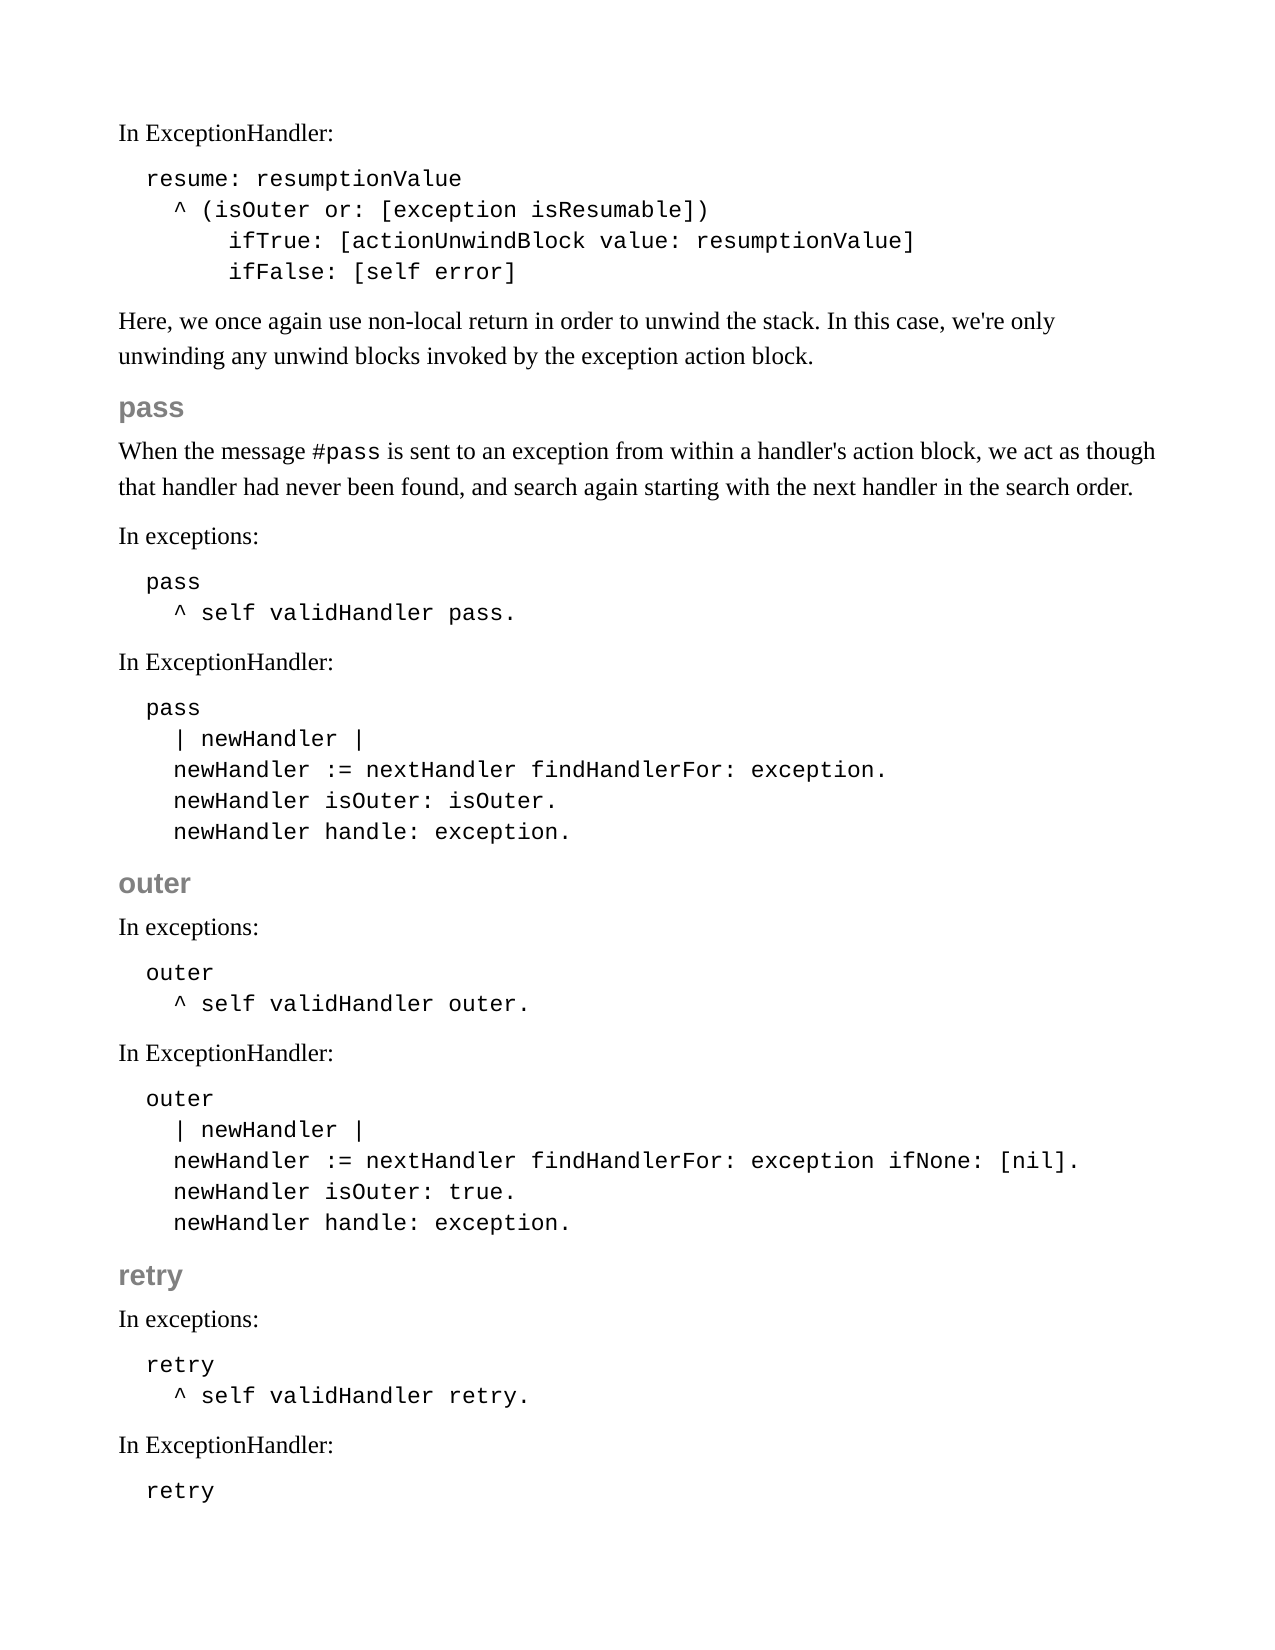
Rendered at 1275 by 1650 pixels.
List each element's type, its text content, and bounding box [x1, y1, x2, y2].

subtitle retry [118, 1258, 1157, 1291]
text newHandler handle: exception. [118, 820, 1157, 846]
text ^ self validHandler pass. [118, 601, 1157, 627]
text In ExceptionHandler: [118, 647, 1157, 676]
text | newHandler | [118, 1119, 1157, 1144]
text Here, we once again use non-local return in order to unwind the stack. In this case, we're only unwinding any unwind blocks invoked by the exception action block. [118, 306, 1157, 369]
subtitle pass [118, 390, 1157, 423]
text In exceptions: [118, 521, 1157, 550]
text newHandler := nextHandler findHandlerFor: exception. [118, 758, 1157, 784]
text In ExceptionHandler: [118, 1038, 1157, 1067]
text newHandler isOuter: true. [118, 1181, 1157, 1207]
text pass [118, 696, 1157, 722]
text retry [118, 1479, 1157, 1505]
text outer [118, 1088, 1157, 1113]
text outer [118, 961, 1157, 987]
text pass [118, 570, 1157, 596]
text In ExceptionHandler: [118, 118, 1157, 147]
text In exceptions: [118, 912, 1157, 941]
text In exceptions: [118, 1304, 1157, 1333]
text newHandler isOuter: isOuter. [118, 789, 1157, 815]
text ifFalse: [self error] [118, 260, 1157, 286]
text ifTrue: [actionUnwindBlock value: resumptionValue] [118, 229, 1157, 255]
text In ExceptionHandler: [118, 1430, 1157, 1459]
subtitle outer [118, 866, 1157, 900]
text newHandler handle: exception. [118, 1212, 1157, 1238]
text | newHandler | [118, 727, 1157, 753]
text ^ self validHandler outer. [118, 992, 1157, 1018]
text ^ (isOuter or: [exception isResumable]) [118, 198, 1157, 224]
text resume: resumptionValue [118, 167, 1157, 193]
text When the message #pass is sent to an exception from within a handler's action block, we act as though that handler had never been found, and search again starting with the next handler in the search order. [118, 436, 1157, 501]
text ^ self validHandler retry. [118, 1384, 1157, 1410]
text retry [118, 1353, 1157, 1379]
text newHandler := nextHandler findHandlerFor: exception ifNone: [nil]. [118, 1150, 1157, 1176]
